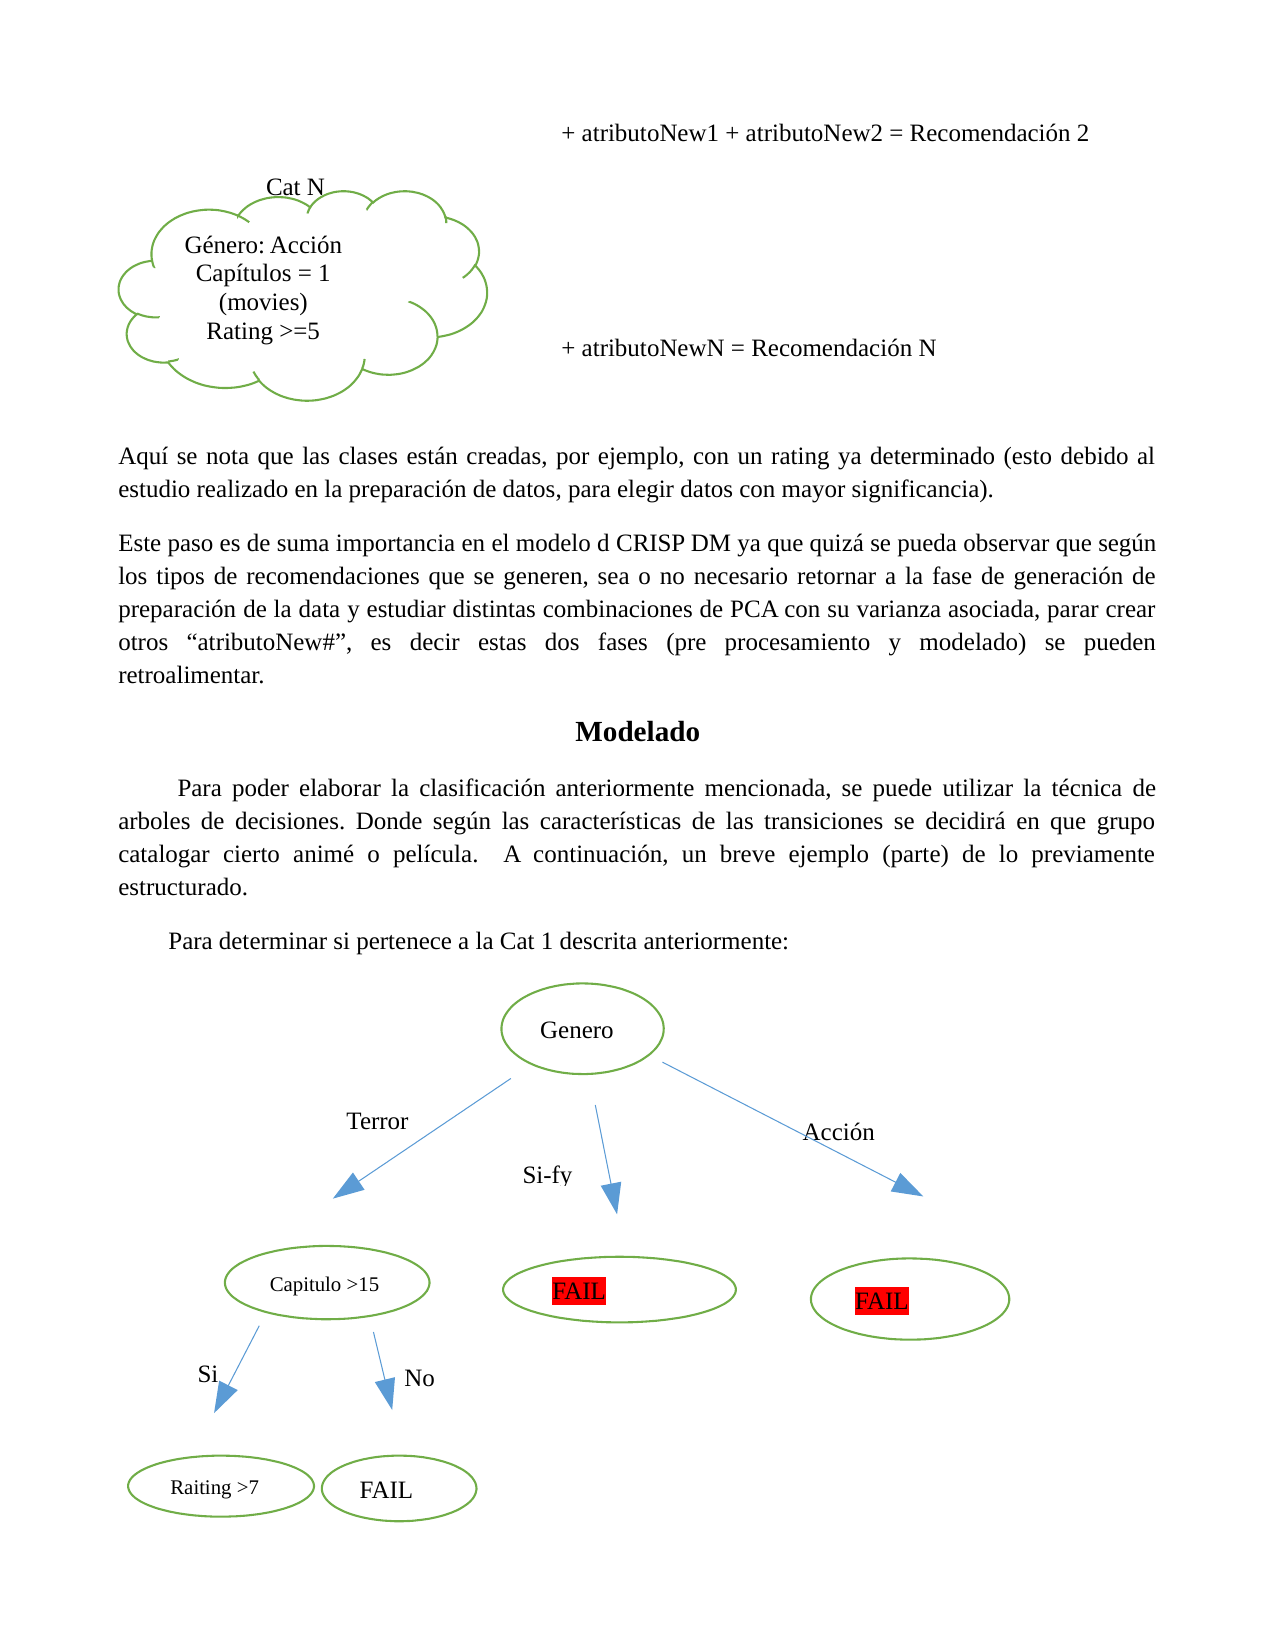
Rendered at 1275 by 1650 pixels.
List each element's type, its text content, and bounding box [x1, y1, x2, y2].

text Cat N [118, 172, 1157, 201]
text Si-fy [522, 1160, 591, 1186]
text Modelado [118, 714, 1157, 748]
text + atributoNew1 + atributoNew2 = Recomendación 2 [118, 118, 1157, 147]
text Si [197, 1359, 231, 1388]
text Aquí se nota que las clases están creadas, por ejemplo, con un rating ya determinado (esto debido al estudio realizado en la preparación de datos, para elegir datos con mayor significancia). [118, 441, 1157, 503]
text Para determinar si pertenece a la Cat 1 descrita anteriormente: [118, 926, 1157, 955]
text + atributoNewN = Recomendación N [487, 333, 1157, 362]
text Terror [346, 1106, 415, 1132]
text Acción [802, 1117, 904, 1146]
text Para poder elaborar la clasificación anteriormente mencionada, se puede utilizar la técnica de arboles de decisiones. Donde según las características de las transiciones se decidirá en que grupo catalogar cierto animé o película. A continuación, un breve ejemplo (parte) de lo previamente estructurado. [118, 773, 1157, 901]
text Este paso es de suma importancia en el modelo d CRISP DM ya que quizá se pueda observar que según los tipos de recomendaciones que se generen, sea o no necesario retornar a la fase de generación de preparación de la data y estudiar distintas combinaciones de PCA con su varianza asociada, parar crear otros “atributoNew#”, es decir estas dos fases (pre procesamiento y modelado) se pueden retroalimentar. [118, 528, 1157, 689]
text No [404, 1363, 444, 1392]
